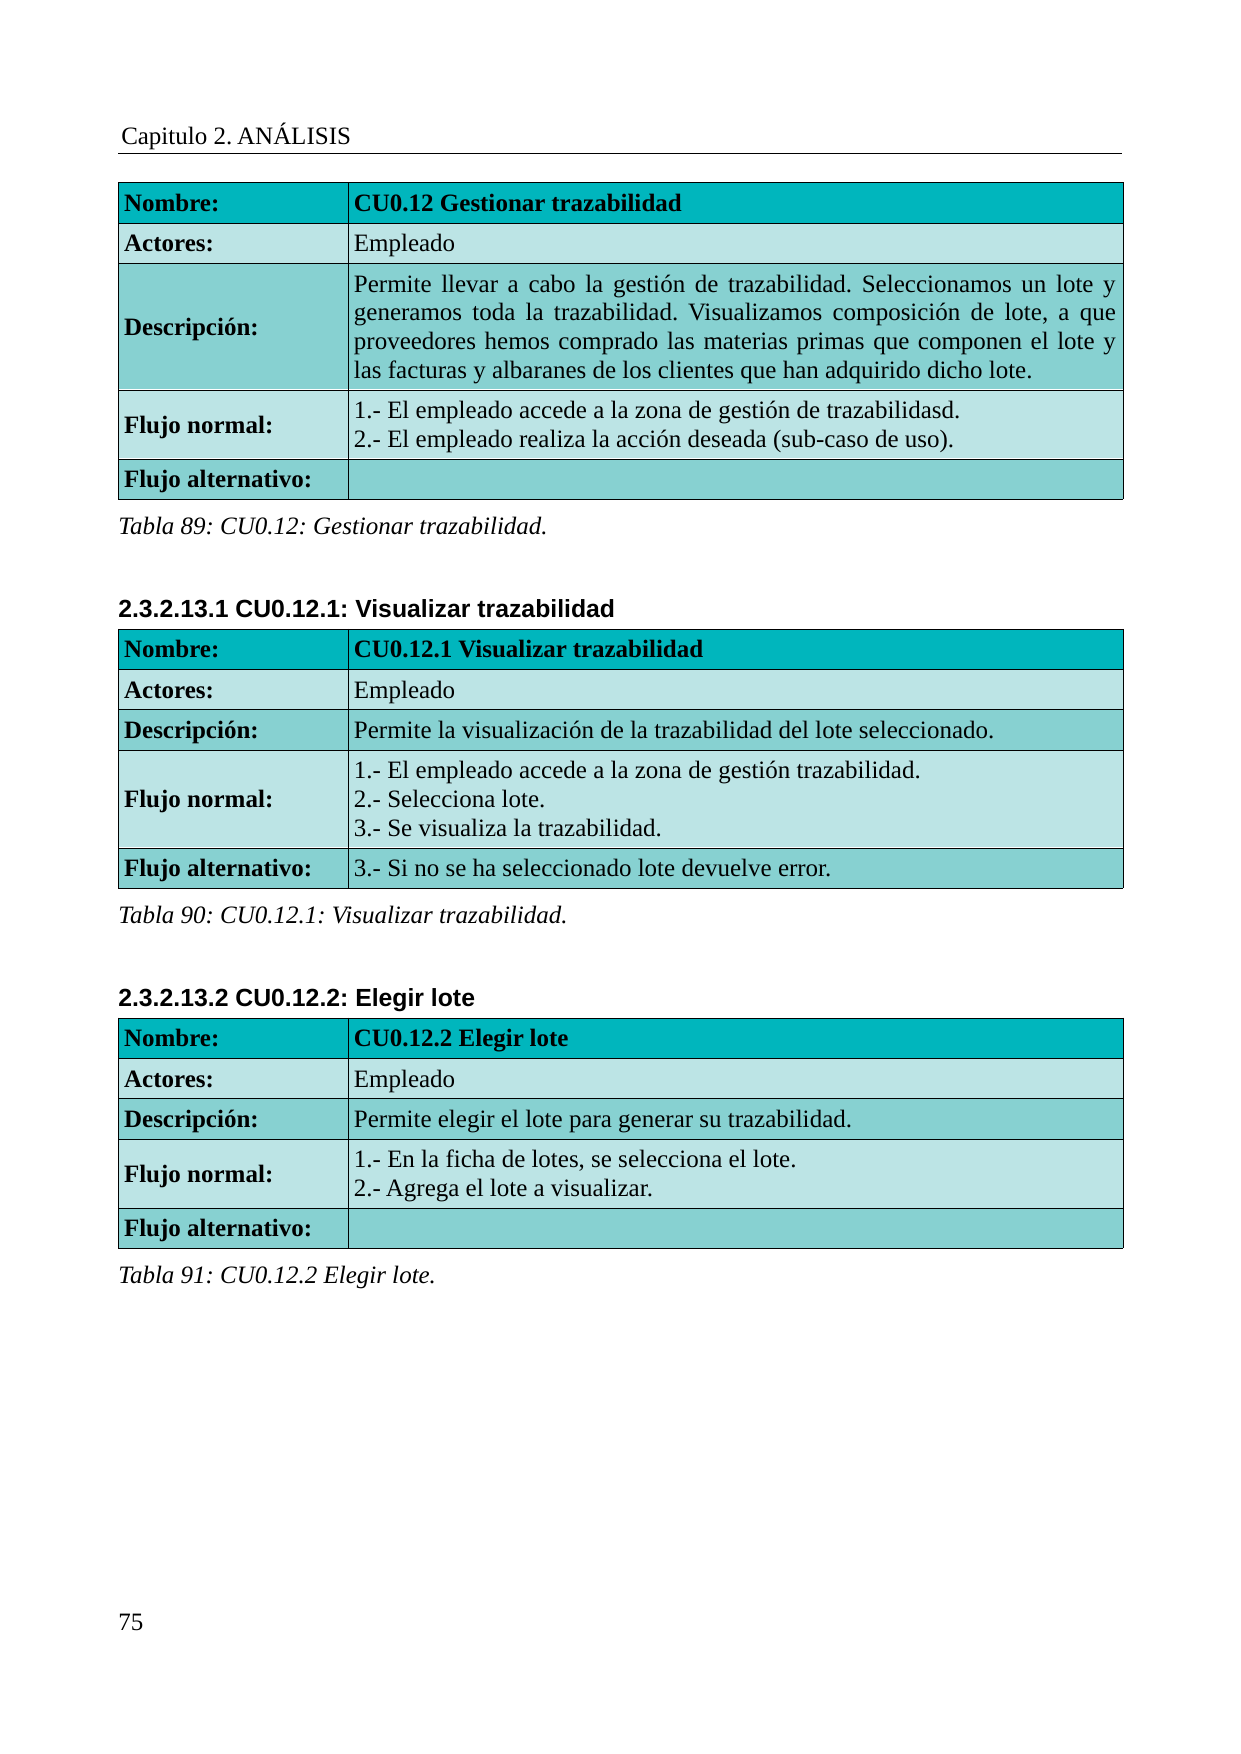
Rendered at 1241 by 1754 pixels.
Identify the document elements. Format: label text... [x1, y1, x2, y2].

table_cell Descripción: [119, 710, 348, 750]
table_cell Flujo normal: [119, 391, 348, 458]
subtitle 2.3.2.13.2 CU0.12.2: Elegir lote [118, 983, 1122, 1011]
table_cell 1.- El empleado accede a la zona de gestión de trazabilidasd. 2.- El empleado realiza la acción deseada (sub-caso de uso). [349, 391, 1123, 458]
table_header Nombre: [119, 183, 348, 223]
table_header CU0.12 Gestionar trazabilidad [349, 183, 1123, 223]
table_cell Flujo alternativo: [119, 460, 348, 499]
table_cell [349, 1209, 1123, 1248]
table_cell 1.- En la ficha de lotes, se selecciona el lote. 2.- Agrega el lote a visualizar. [349, 1140, 1123, 1208]
table_cell Permite la visualización de la trazabilidad del lote seleccionado. [349, 710, 1123, 750]
table_cell 3.- Si no se ha seleccionado lote devuelve error. [349, 849, 1123, 888]
table_cell Actores: [119, 1059, 348, 1098]
table_cell Permite elegir el lote para generar su trazabilidad. [349, 1099, 1123, 1139]
table_header Nombre: [119, 630, 348, 669]
subtitle 2.3.2.13.1 CU0.12.1: Visualizar trazabilidad [118, 594, 1122, 622]
table_cell 1.- El empleado accede a la zona de gestión trazabilidad. 2.- Selecciona lote. 3.- Se visualiza la trazabilidad. [349, 751, 1123, 847]
table_cell [349, 460, 1123, 499]
table_cell Empleado [349, 224, 1123, 263]
text Tabla 89: CU0.12: Gestionar trazabilidad. [118, 511, 1122, 540]
table_cell Permite llevar a cabo la gestión de trazabilidad. Seleccionamos un lote y generamos toda la trazabilidad. Visualizamos composición de lote, a que proveedores hemos comprado las materias primas que componen el lote y las facturas y albaranes de los clientes que han adquirido dicho lote. [349, 264, 1123, 389]
table_cell Flujo alternativo: [119, 1209, 348, 1248]
table_header Nombre: [119, 1019, 348, 1058]
table_header CU0.12.2 Elegir lote [349, 1019, 1123, 1058]
table_cell Descripción: [119, 1099, 348, 1139]
table_cell Descripción: [119, 264, 348, 389]
table_cell Flujo alternativo: [119, 849, 348, 888]
table_cell Flujo normal: [119, 1140, 348, 1208]
table_cell Empleado [349, 1059, 1123, 1098]
table_cell Actores: [119, 670, 348, 709]
table_cell Flujo normal: [119, 751, 348, 847]
text Tabla 91: CU0.12.2 Elegir lote. [118, 1261, 1122, 1289]
text Tabla 90: CU0.12.1: Visualizar trazabilidad. [118, 900, 1122, 929]
table_cell Empleado [349, 670, 1123, 709]
table_header CU0.12.1 Visualizar trazabilidad [349, 630, 1123, 669]
table_cell Actores: [119, 224, 348, 263]
